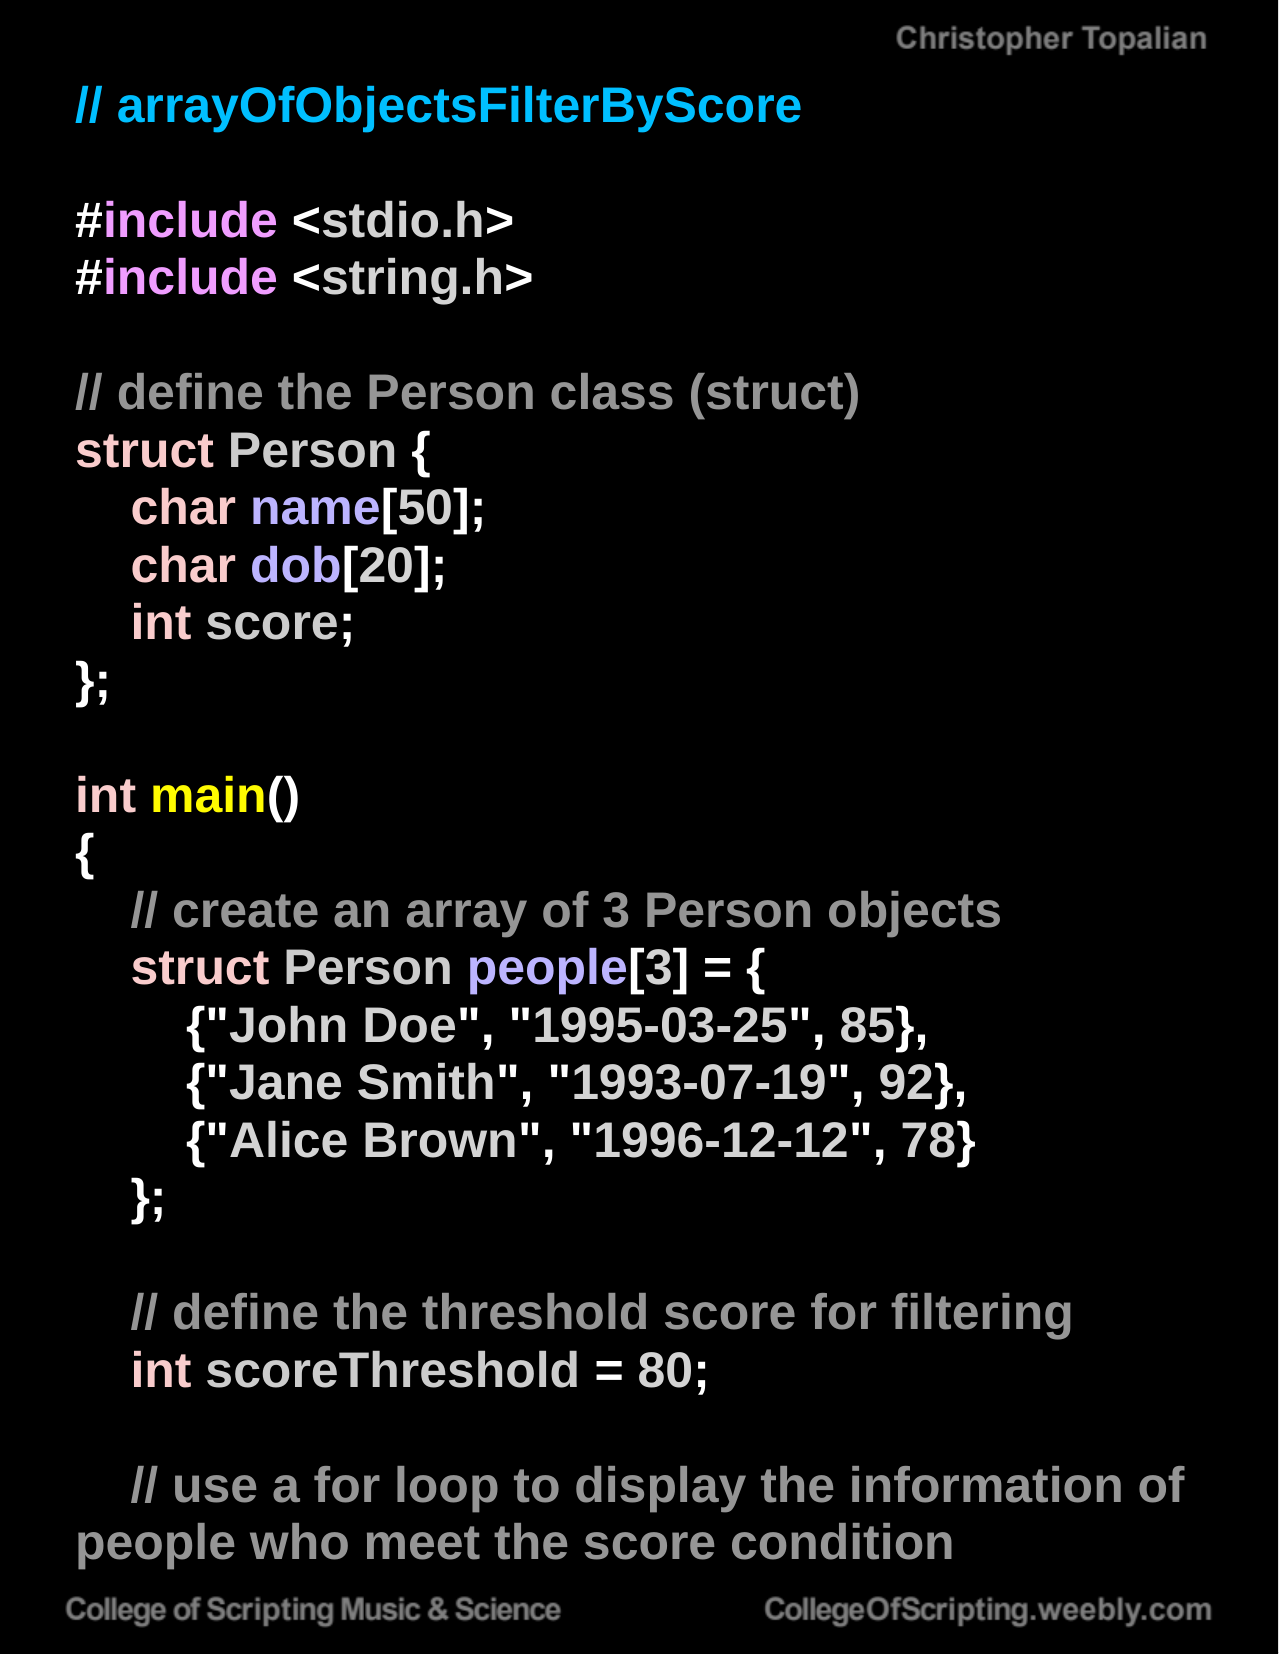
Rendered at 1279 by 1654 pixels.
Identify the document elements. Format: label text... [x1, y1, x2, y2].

text #include <stdio.h> [75, 190, 1203, 247]
subtitle // arrayOfObjectsFilterByScore [75, 75, 1203, 132]
text {"Alice Brown", "1996-12-12", 78} [75, 1110, 1203, 1167]
text char dob[20]; [75, 535, 1203, 592]
text // use a for loop to display the information of people who meet the score condition [75, 1455, 1203, 1570]
text int main() [75, 765, 1203, 822]
text #include <string.h> [75, 247, 1203, 305]
text {"John Doe", "1995-03-25", 85}, [75, 995, 1203, 1052]
text }; [75, 650, 1203, 707]
text int scoreThreshold = 80; [75, 1340, 1203, 1397]
text int score; [75, 592, 1203, 650]
text }; [75, 1167, 1203, 1225]
text // define the threshold score for filtering [75, 1282, 1203, 1340]
text struct Person { [75, 420, 1203, 477]
text // define the Person class (struct) [75, 362, 1203, 420]
text struct Person people[3] = { [75, 937, 1203, 995]
text {"Jane Smith", "1993-07-19", 92}, [75, 1052, 1203, 1110]
text // create an array of 3 Person objects [75, 880, 1203, 937]
text { [75, 822, 1203, 880]
text char name[50]; [75, 477, 1203, 535]
